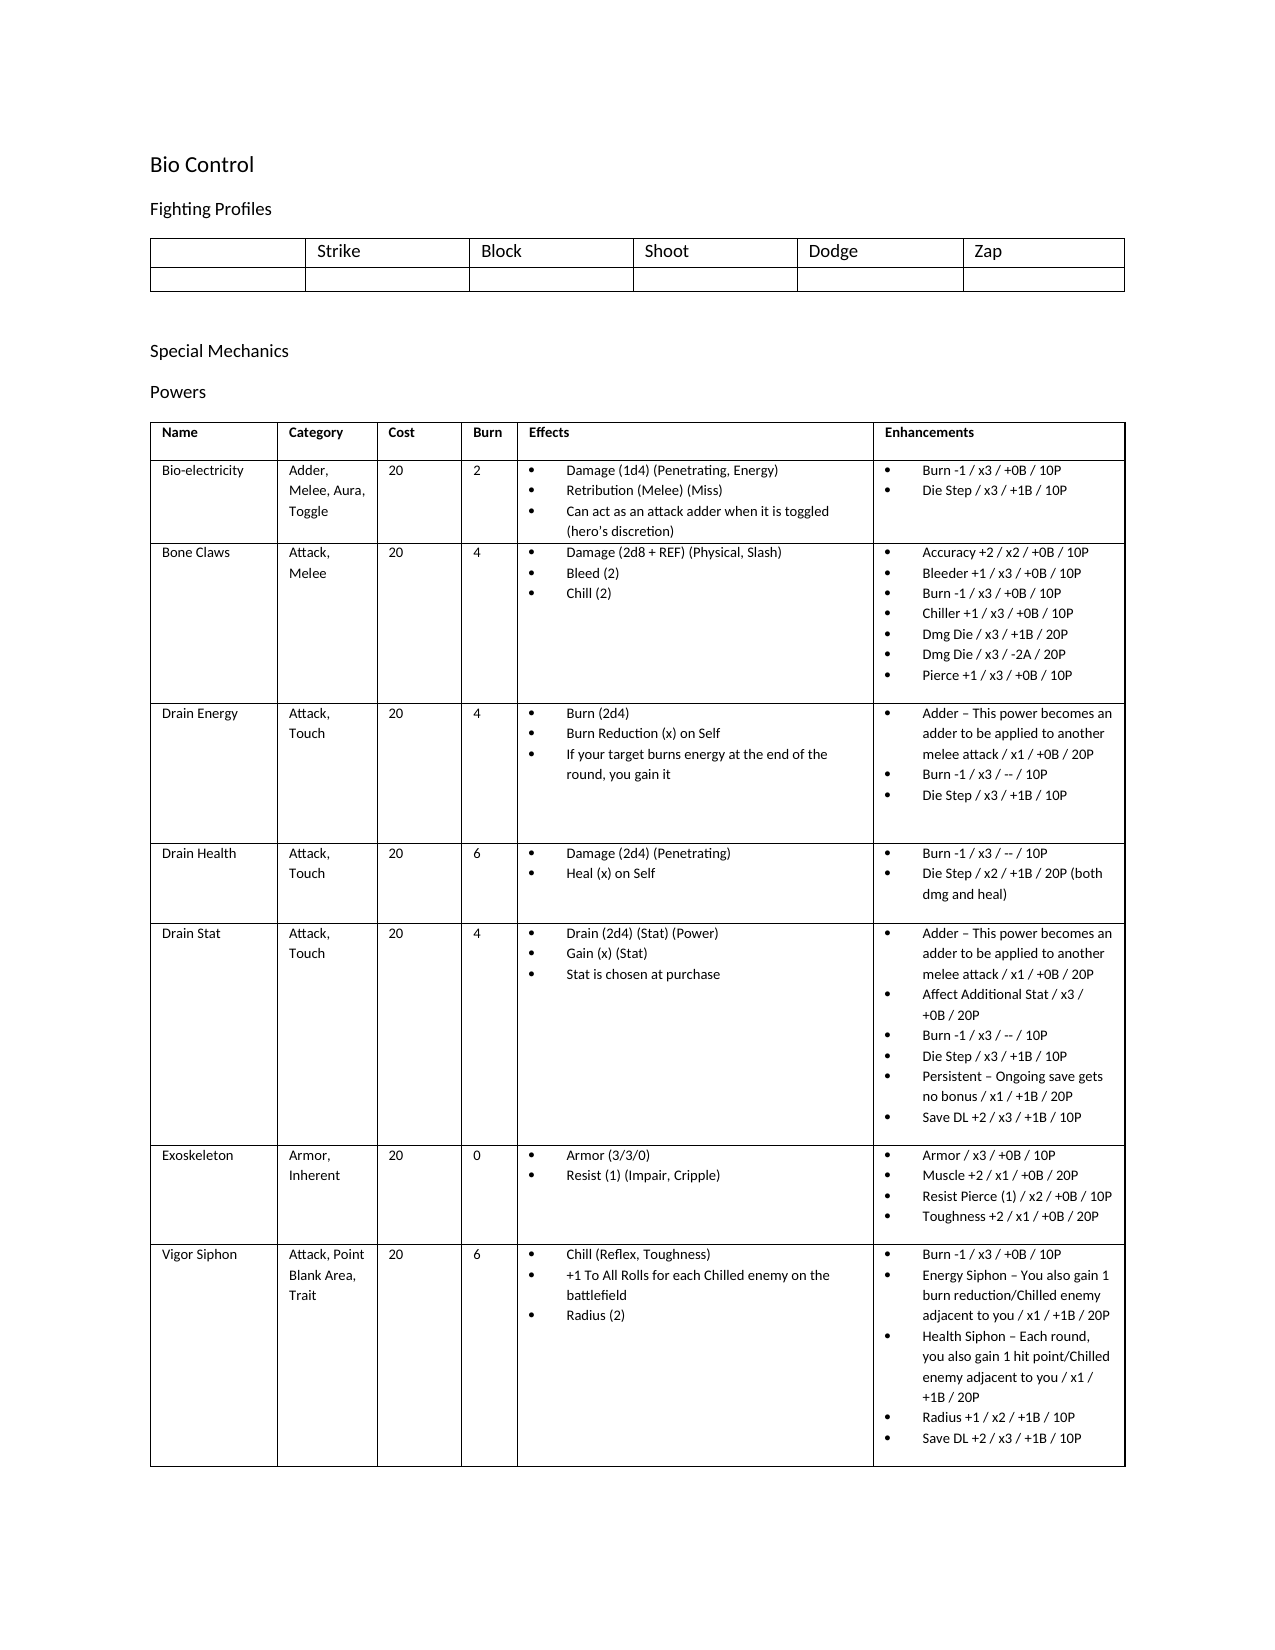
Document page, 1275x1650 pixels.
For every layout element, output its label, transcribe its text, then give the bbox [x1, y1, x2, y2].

table_header Block [470, 239, 633, 267]
text Special Mechanics [150, 339, 1125, 362]
table_header [151, 239, 305, 267]
text Powers [150, 381, 1125, 403]
text Fighting Profiles [150, 197, 1125, 220]
table_cell Attack, Touch [278, 704, 377, 843]
table_cell Damage (1d4) (Penetrating, Energy) Retribution (Melee) (Miss) Can act as an attack adder when it is toggled (hero’s discretion) [518, 461, 873, 542]
table_cell 20 [378, 924, 461, 1145]
table_cell 20 [378, 1245, 461, 1466]
table_header Effects [518, 423, 873, 460]
table_cell Attack, Touch [278, 844, 377, 923]
table_cell Accuracy +2 / x2 / +0B / 10P Bleeder +1 / x3 / +0B / 10P Burn -1 / x3 / +0B / 10P Chiller +1 / x3 / +0B / 10P Dmg Die / x3 / +1B / 20P Dmg Die / x3 / -2A / 20P Pierce +1 / x3 / +0B / 10P [874, 544, 1124, 703]
table_cell Drain Stat [151, 924, 277, 1145]
table_cell [634, 268, 797, 291]
table_cell 4 [462, 924, 517, 1145]
table_header Enhancements [874, 423, 1124, 460]
table_cell Damage (2d4) (Penetrating) Heal (x) on Self [518, 844, 873, 923]
table_cell Bone Claws [151, 544, 277, 703]
table_header Category [278, 423, 377, 460]
table_header Cost [378, 423, 461, 460]
table_cell 4 [462, 704, 517, 843]
table_cell [964, 268, 1124, 291]
text Bio Control [150, 150, 1125, 178]
table_cell Exoskeleton [151, 1146, 277, 1244]
table_cell 20 [378, 1146, 461, 1244]
table_cell Adder – This power becomes an adder to be applied to another melee attack / x1 / +0B / 20P Affect Additional Stat / x3 / +0B / 20P Burn -1 / x3 / -- / 10P Die Step / x3 / +1B / 10P Persistent – Ongoing save gets no bonus / x1 / +1B / 20P Save DL +2 / x3 / +1B / 10P [874, 924, 1124, 1145]
table_cell Armor, Inherent [278, 1146, 377, 1244]
table_header Burn [462, 423, 517, 460]
table_cell Drain Health [151, 844, 277, 923]
table_header Strike [306, 239, 469, 267]
table_cell [798, 268, 963, 291]
table_cell Chill (Reflex, Toughness) +1 To All Rolls for each Chilled enemy on the battlefield Radius (2) [518, 1245, 873, 1466]
table_cell 6 [462, 1245, 517, 1466]
table_cell [470, 268, 633, 291]
table_cell 2 [462, 461, 517, 542]
table_cell Bio-electricity [151, 461, 277, 542]
table_cell Burn -1 / x3 / -- / 10P Die Step / x2 / +1B / 20P (both dmg and heal) [874, 844, 1124, 923]
table_cell Attack, Melee [278, 544, 377, 703]
table_header Zap [964, 239, 1124, 267]
table_cell Attack, Point Blank Area, Trait [278, 1245, 377, 1466]
table_cell Drain (2d4) (Stat) (Power) Gain (x) (Stat) Stat is chosen at purchase [518, 924, 873, 1145]
table_header Name [151, 423, 277, 460]
table_cell 20 [378, 461, 461, 542]
table_cell [151, 268, 305, 291]
table_header Shoot [634, 239, 797, 267]
table_header Dodge [798, 239, 963, 267]
table_cell Damage (2d8 + REF) (Physical, Slash) Bleed (2) Chill (2) [518, 544, 873, 703]
table_cell 6 [462, 844, 517, 923]
table_cell 20 [378, 704, 461, 843]
table_cell 20 [378, 844, 461, 923]
table_cell 0 [462, 1146, 517, 1244]
table_cell Burn -1 / x3 / +0B / 10P Energy Siphon – You also gain 1 burn reduction/Chilled enemy adjacent to you / x1 / +1B / 20P Health Siphon – Each round, you also gain 1 hit point/Chilled enemy adjacent to you / x1 / +1B / 20P Radius +1 / x2 / +1B / 10P Save DL +2 / x3 / +1B / 10P [874, 1245, 1124, 1466]
table_cell Adder – This power becomes an adder to be applied to another melee attack / x1 / +0B / 20P Burn -1 / x3 / -- / 10P Die Step / x3 / +1B / 10P [874, 704, 1124, 843]
table_cell 4 [462, 544, 517, 703]
table_cell Vigor Siphon [151, 1245, 277, 1466]
table_cell Armor / x3 / +0B / 10P Muscle +2 / x1 / +0B / 20P Resist Pierce (1) / x2 / +0B / 10P Toughness +2 / x1 / +0B / 20P [874, 1146, 1124, 1244]
table_cell Drain Energy [151, 704, 277, 843]
table_cell Burn (2d4) Burn Reduction (x) on Self If your target burns energy at the end of the round, you gain it [518, 704, 873, 843]
table_cell Armor (3/3/0) Resist (1) (Impair, Cripple) [518, 1146, 873, 1244]
table_cell Attack, Touch [278, 924, 377, 1145]
table_cell Burn -1 / x3 / +0B / 10P Die Step / x3 / +1B / 10P [874, 461, 1124, 542]
table_cell Adder, Melee, Aura, Toggle [278, 461, 377, 542]
table_cell [306, 268, 469, 291]
table_cell 20 [378, 544, 461, 703]
